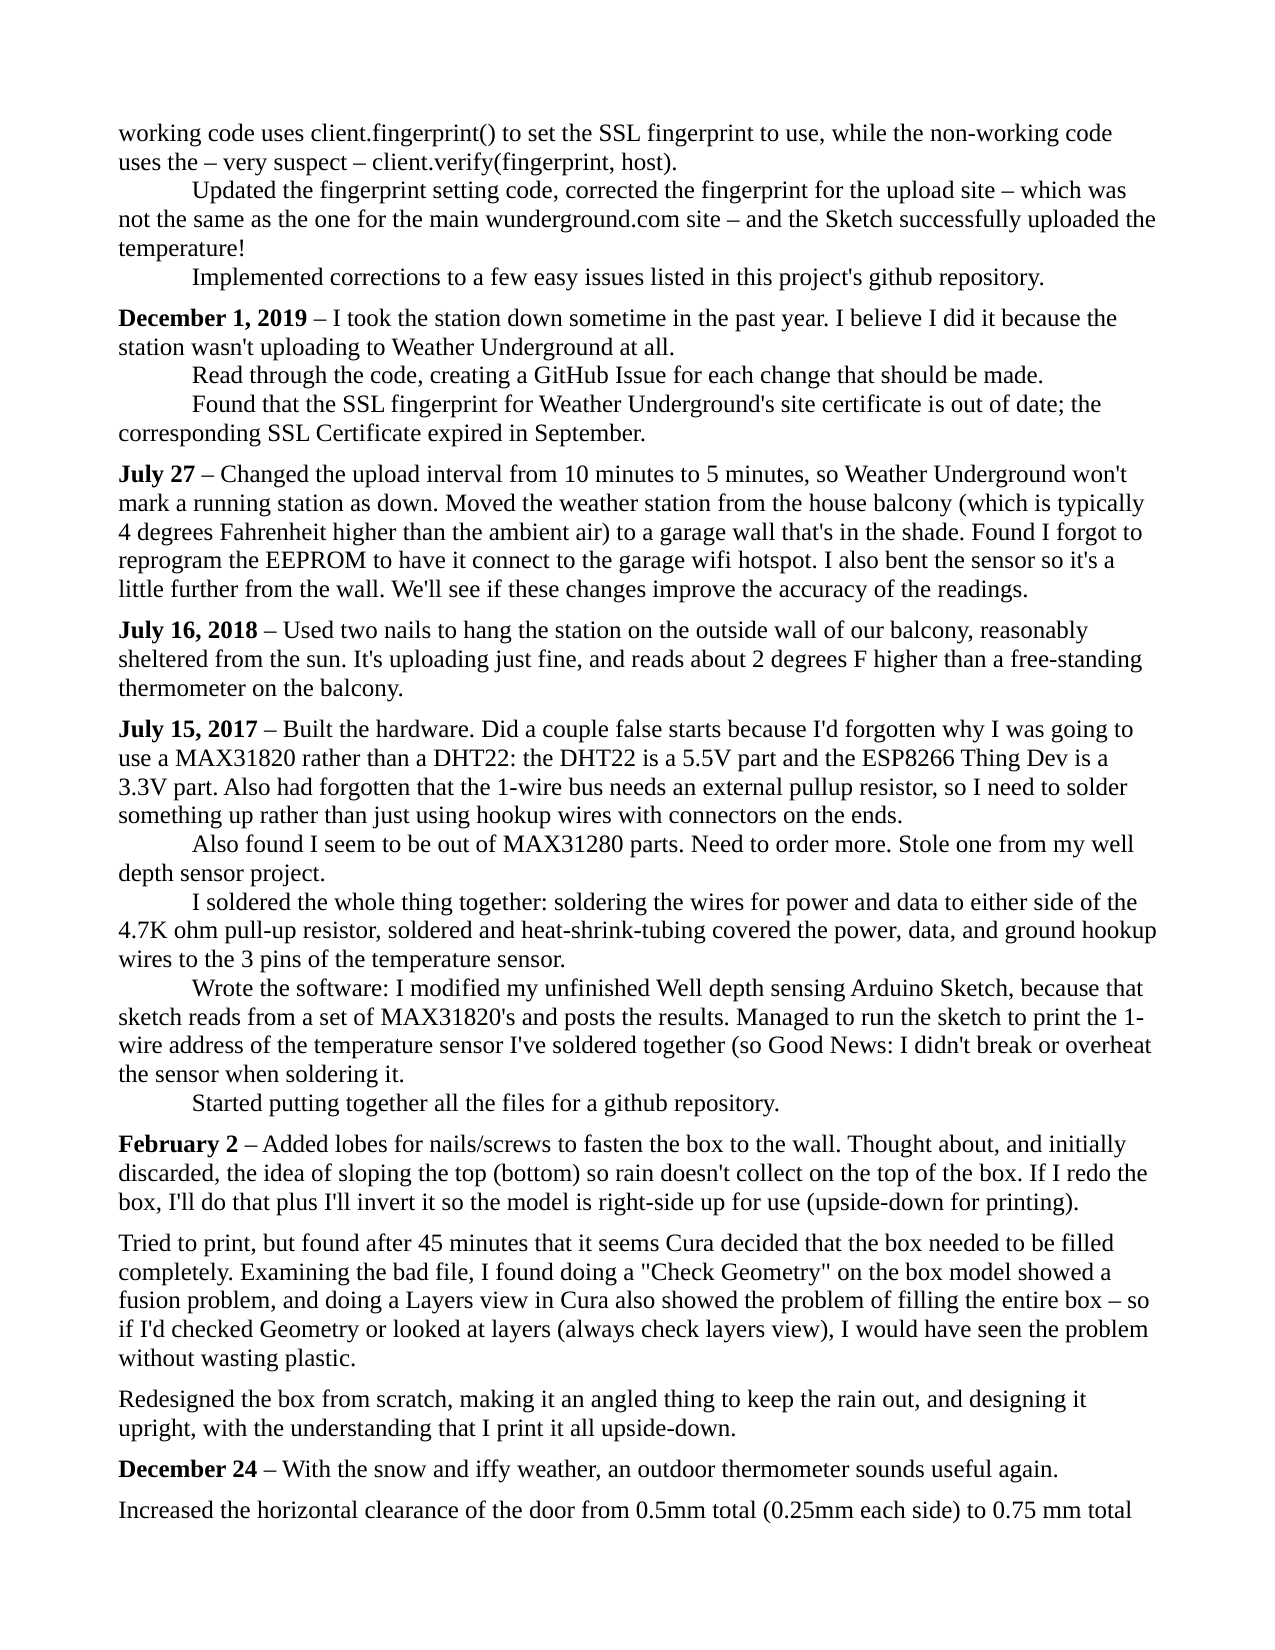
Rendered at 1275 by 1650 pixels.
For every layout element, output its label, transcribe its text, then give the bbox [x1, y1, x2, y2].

text February 2 – Added lobes for nails/screws to fasten the box to the wall. Thought about, and initially discarded, the idea of sloping the top (bottom) so rain doesn't collect on the top of the box. If I redo the box, I'll do that plus I'll invert it so the model is right-side up for use (upside-down for printing). [118, 1129, 1157, 1216]
text Increased the horizontal clearance of the door from 0.5mm total (0.25mm each side) to 0.75 mm total [118, 1496, 1157, 1524]
text July 16, 2018 – Used two nails to hang the station on the outside wall of our balcony, reasonably sheltered from the sun. It's uploading just fine, and reads about 2 degrees F higher than a free-standing thermometer on the balcony. [118, 616, 1157, 702]
text working code uses client.fingerprint() to set the SSL fingerprint to use, while the non-working code uses the – very suspect – client.verify(fingerprint, host). Updated the fingerprint setting code, corrected the fingerprint for the upload site – which was not the same as the one for the main wunderground.com site – and the Sketch successfully uploaded the temperature! Implemented corrections to a few easy issues listed in this project's github repository. [118, 118, 1157, 291]
text December 24 – With the snow and iffy weather, an outdoor thermometer sounds useful again. [118, 1454, 1157, 1483]
text July 27 – Changed the upload interval from 10 minutes to 5 minutes, so Weather Underground won't mark a running station as down. Moved the weather station from the house balcony (which is typically 4 degrees Fahrenheit higher than the ambient air) to a garage wall that's in the shade. Found I forgot to reprogram the EEPROM to have it connect to the garage wifi hotspot. I also bent the sensor so it's a little further from the wall. We'll see if these changes improve the accuracy of the readings. [118, 459, 1157, 603]
text Redesigned the box from scratch, making it an angled thing to keep the rain out, and designing it upright, with the understanding that I print it all upside-down. [118, 1384, 1157, 1442]
text Tried to print, but found after 45 minutes that it seems Cura decided that the box needed to be filled completely. Examining the bad file, I found doing a "Check Geometry" on the box model showed a fusion problem, and doing a Layers view in Cura also showed the problem of filling the entire box – so if I'd checked Geometry or looked at layers (always check layers view), I would have seen the problem without wasting plastic. [118, 1228, 1157, 1372]
text December 1, 2019 – I took the station down sometime in the past year. I believe I did it because the station wasn't uploading to Weather Underground at all. Read through the code, creating a GitHub Issue for each change that should be made. Found that the SSL fingerprint for Weather Underground's site certificate is out of date; the corresponding SSL Certificate expired in September. [118, 303, 1157, 447]
text July 15, 2017 – Built the hardware. Did a couple false starts because I'd forgotten why I was going to use a MAX31820 rather than a DHT22: the DHT22 is a 5.5V part and the ESP8266 Thing Dev is a 3.3V part. Also had forgotten that the 1-wire bus needs an external pullup resistor, so I need to solder something up rather than just using hookup wires with connectors on the ends. Also found I seem to be out of MAX31280 parts. Need to order more. Stole one from my well depth sensor project. I soldered the whole thing together: soldering the wires for power and data to either side of the 4.7K ohm pull-up resistor, soldered and heat-shrink-tubing covered the power, data, and ground hookup wires to the 3 pins of the temperature sensor. Wrote the software: I modified my unfinished Well depth sensing Arduino Sketch, because that sketch reads from a set of MAX31820's and posts the results. Managed to run the sketch to print the 1-wire address of the temperature sensor I've soldered together (so Good News: I didn't break or overheat the sensor when soldering it. Started putting together all the files for a github repository. [118, 714, 1157, 1117]
